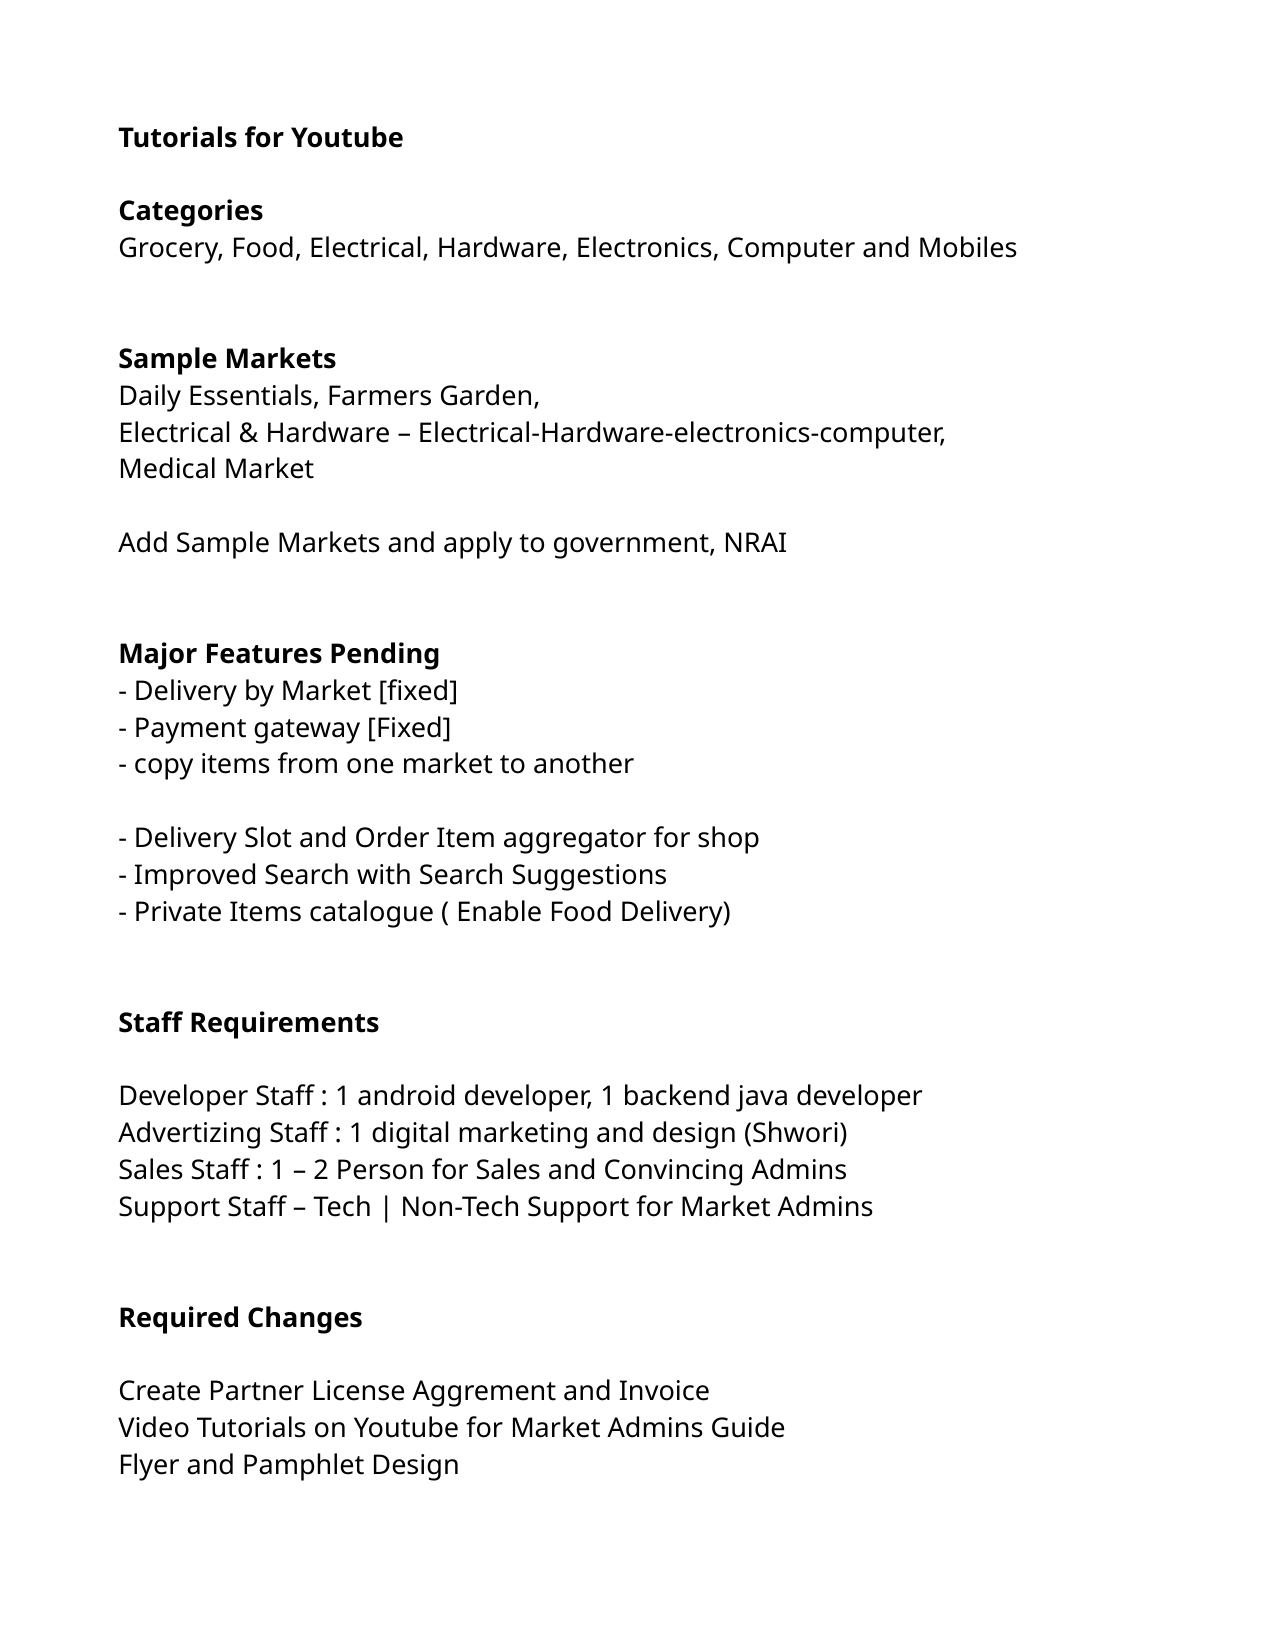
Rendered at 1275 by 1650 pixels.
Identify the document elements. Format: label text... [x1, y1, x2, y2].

text - Private Items catalogue ( Enable Food Delivery) [118, 892, 1157, 929]
text - copy items from one market to another [118, 745, 1157, 782]
text Add Sample Markets and apply to government, NRAI [118, 524, 1157, 561]
text Grocery, Food, Electrical, Hardware, Electronics, Computer and Mobiles [118, 229, 1157, 266]
text Staff Requirements [118, 1003, 1157, 1040]
text Advertizing Staff : 1 digital marketing and design (Shwori) [118, 1114, 1157, 1151]
text Developer Staff : 1 android developer, 1 backend java developer [118, 1077, 1157, 1114]
text - Delivery Slot and Order Item aggregator for shop [118, 819, 1157, 856]
text Support Staff – Tech | Non-Tech Support for Market Admins [118, 1187, 1157, 1224]
text Tutorials for Youtube [118, 118, 1157, 155]
text - Payment gateway [Fixed] [118, 708, 1157, 745]
text Electrical & Hardware – Electrical-Hardware-electronics-computer, [118, 413, 1157, 450]
text Video Tutorials on Youtube for Market Admins Guide [118, 1409, 1157, 1446]
text Required Changes [118, 1298, 1157, 1335]
text - Improved Search with Search Suggestions [118, 856, 1157, 892]
text Categories [118, 192, 1157, 229]
text Daily Essentials, Farmers Garden, [118, 376, 1157, 413]
text - Delivery by Market [fixed] [118, 671, 1157, 708]
text Sample Markets [118, 339, 1157, 376]
text Medical Market [118, 450, 1157, 487]
text Major Features Pending [118, 634, 1157, 671]
text Sales Staff : 1 – 2 Person for Sales and Convincing Admins [118, 1151, 1157, 1187]
text Create Partner License Aggrement and Invoice [118, 1372, 1157, 1409]
text Flyer and Pamphlet Design [118, 1446, 1157, 1482]
